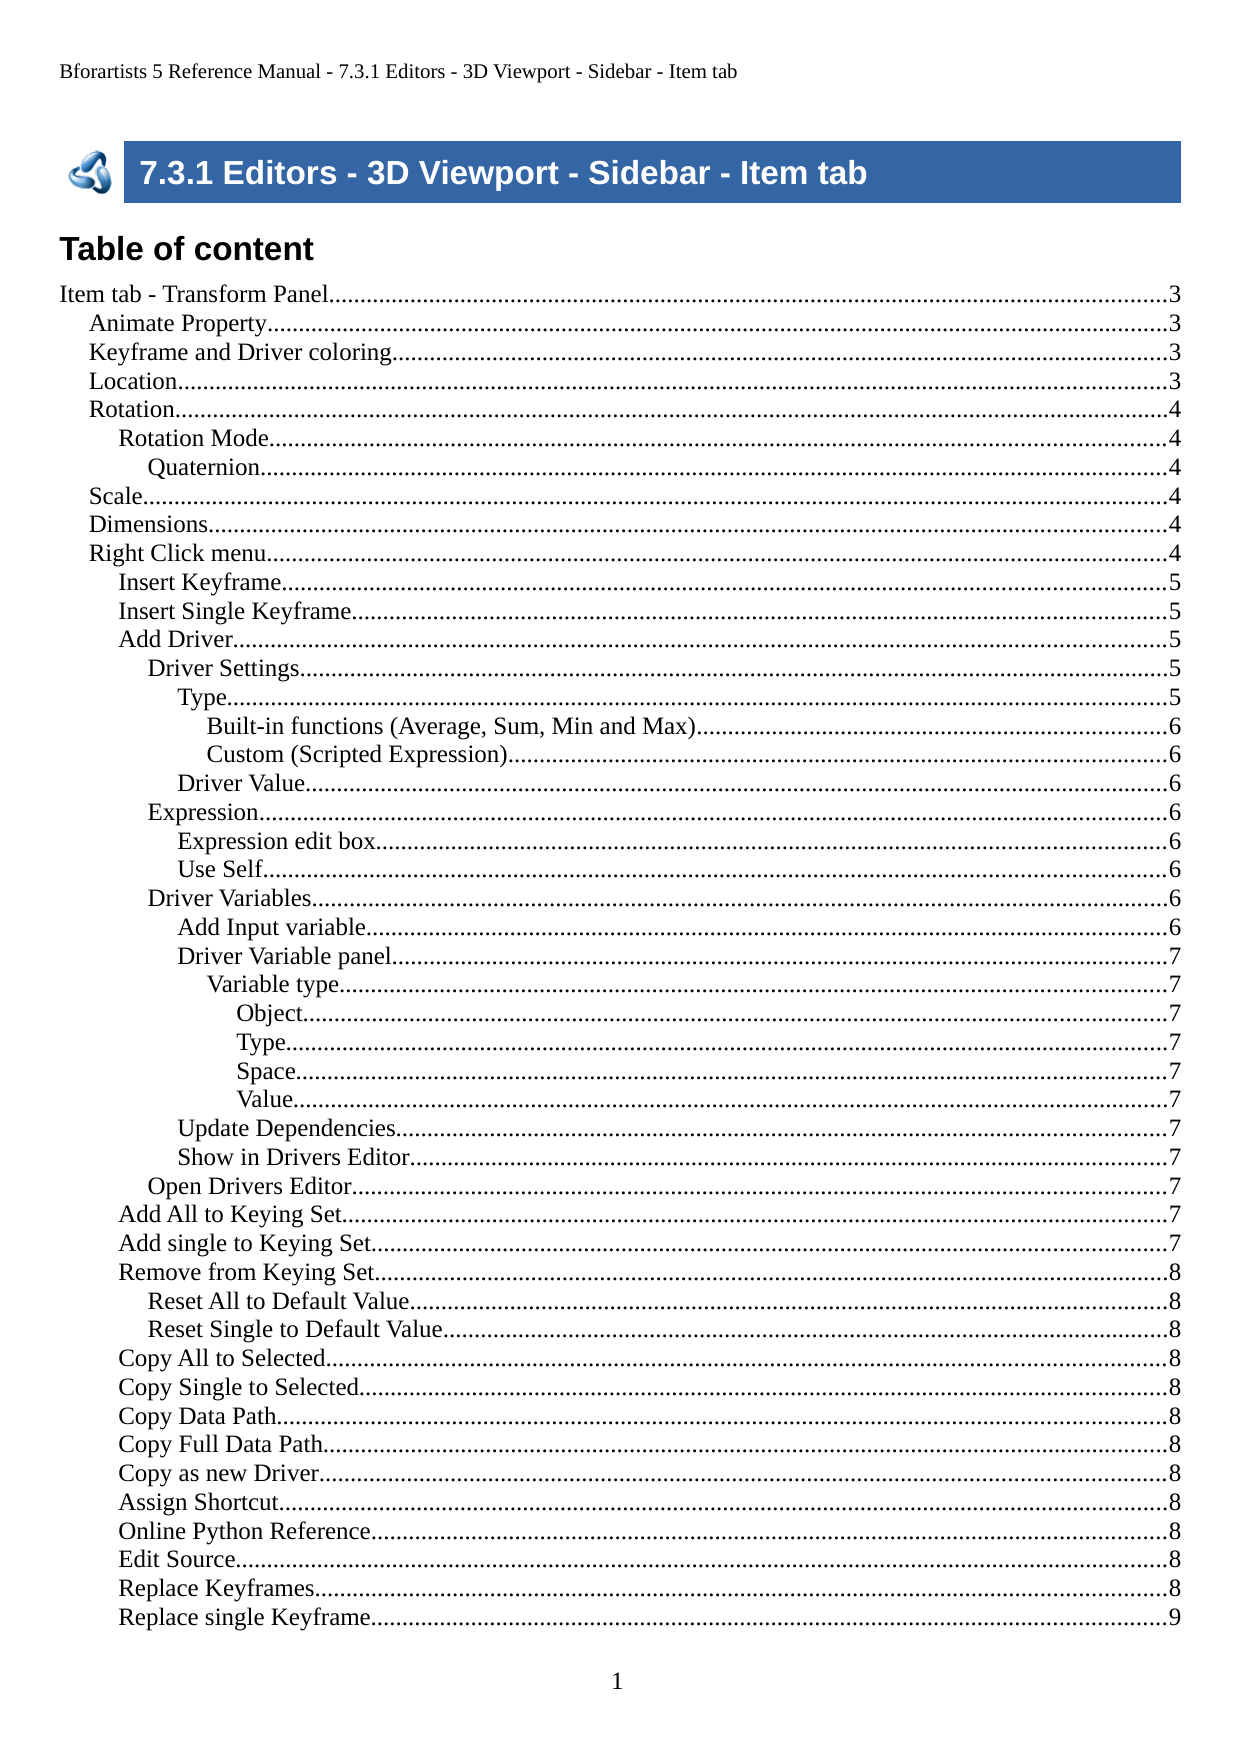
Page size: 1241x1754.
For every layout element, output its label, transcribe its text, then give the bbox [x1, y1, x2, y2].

text Replace single Keyframe 9 [118, 1602, 1181, 1631]
text Remove from Keying Set 8 [118, 1257, 1181, 1286]
text Show in Drivers Editor 7 [177, 1142, 1181, 1171]
text Copy as new Driver 8 [118, 1458, 1181, 1487]
text Rotation 4 [88, 394, 1181, 423]
text Driver Variables 6 [147, 883, 1181, 912]
text Variable type 7 [206, 969, 1181, 998]
text Animate Property 3 [88, 308, 1181, 337]
text Type 7 [236, 1027, 1181, 1056]
text Expression 6 [147, 797, 1181, 826]
text Reset All to Default Value 8 [147, 1286, 1181, 1314]
text Space 7 [236, 1056, 1181, 1084]
text Assign Shortcut 8 [118, 1487, 1181, 1516]
text Update Dependencies 7 [177, 1113, 1181, 1142]
text Online Python Reference 8 [118, 1516, 1181, 1544]
text Value 7 [236, 1084, 1181, 1113]
text Type 5 [177, 682, 1181, 711]
text Copy Single to Selected 8 [118, 1372, 1181, 1401]
text Driver Settings 5 [147, 653, 1181, 682]
text Keyframe and Driver coloring 3 [88, 337, 1181, 366]
text Custom (Scripted Expression) 6 [206, 739, 1181, 768]
text Driver Value 6 [177, 768, 1181, 797]
text Scale 4 [88, 481, 1181, 509]
text Reset Single to Default Value 8 [147, 1314, 1181, 1343]
text Location 3 [88, 366, 1181, 394]
text Use Self 6 [177, 854, 1181, 883]
text Replace Keyframes 8 [118, 1573, 1181, 1602]
text Copy All to Selected 8 [118, 1343, 1181, 1372]
text Quaternion 4 [147, 452, 1181, 481]
table_header 7.3.1 Editors - 3D Viewport - Sidebar - Item tab [124, 141, 1181, 203]
text Add All to Keying Set 7 [118, 1199, 1181, 1228]
text Add Input variable 6 [177, 912, 1181, 941]
text Driver Variable panel 7 [177, 941, 1181, 969]
text Copy Data Path 8 [118, 1401, 1181, 1429]
text Right Click menu 4 [88, 538, 1181, 567]
text Built-in functions (Average, Sum, Min and Max) 6 [206, 711, 1181, 739]
text Add single to Keying Set 7 [118, 1228, 1181, 1257]
text Copy Full Data Path 8 [118, 1429, 1181, 1458]
subtitle Table of content [59, 228, 1181, 267]
text Add Driver 5 [118, 624, 1181, 653]
text Open Drivers Editor 7 [147, 1171, 1181, 1199]
text Object 7 [236, 998, 1181, 1027]
picture [65, 147, 114, 197]
text Dimensions 4 [88, 509, 1181, 538]
text Insert Single Keyframe 5 [118, 596, 1181, 624]
text Expression edit box 6 [177, 826, 1181, 854]
text Insert Keyframe 5 [118, 567, 1181, 596]
table_header [59, 141, 124, 203]
text Item tab - Transform Panel 3 [59, 279, 1181, 308]
text Rotation Mode 4 [118, 423, 1181, 452]
text Edit Source 8 [118, 1544, 1181, 1573]
